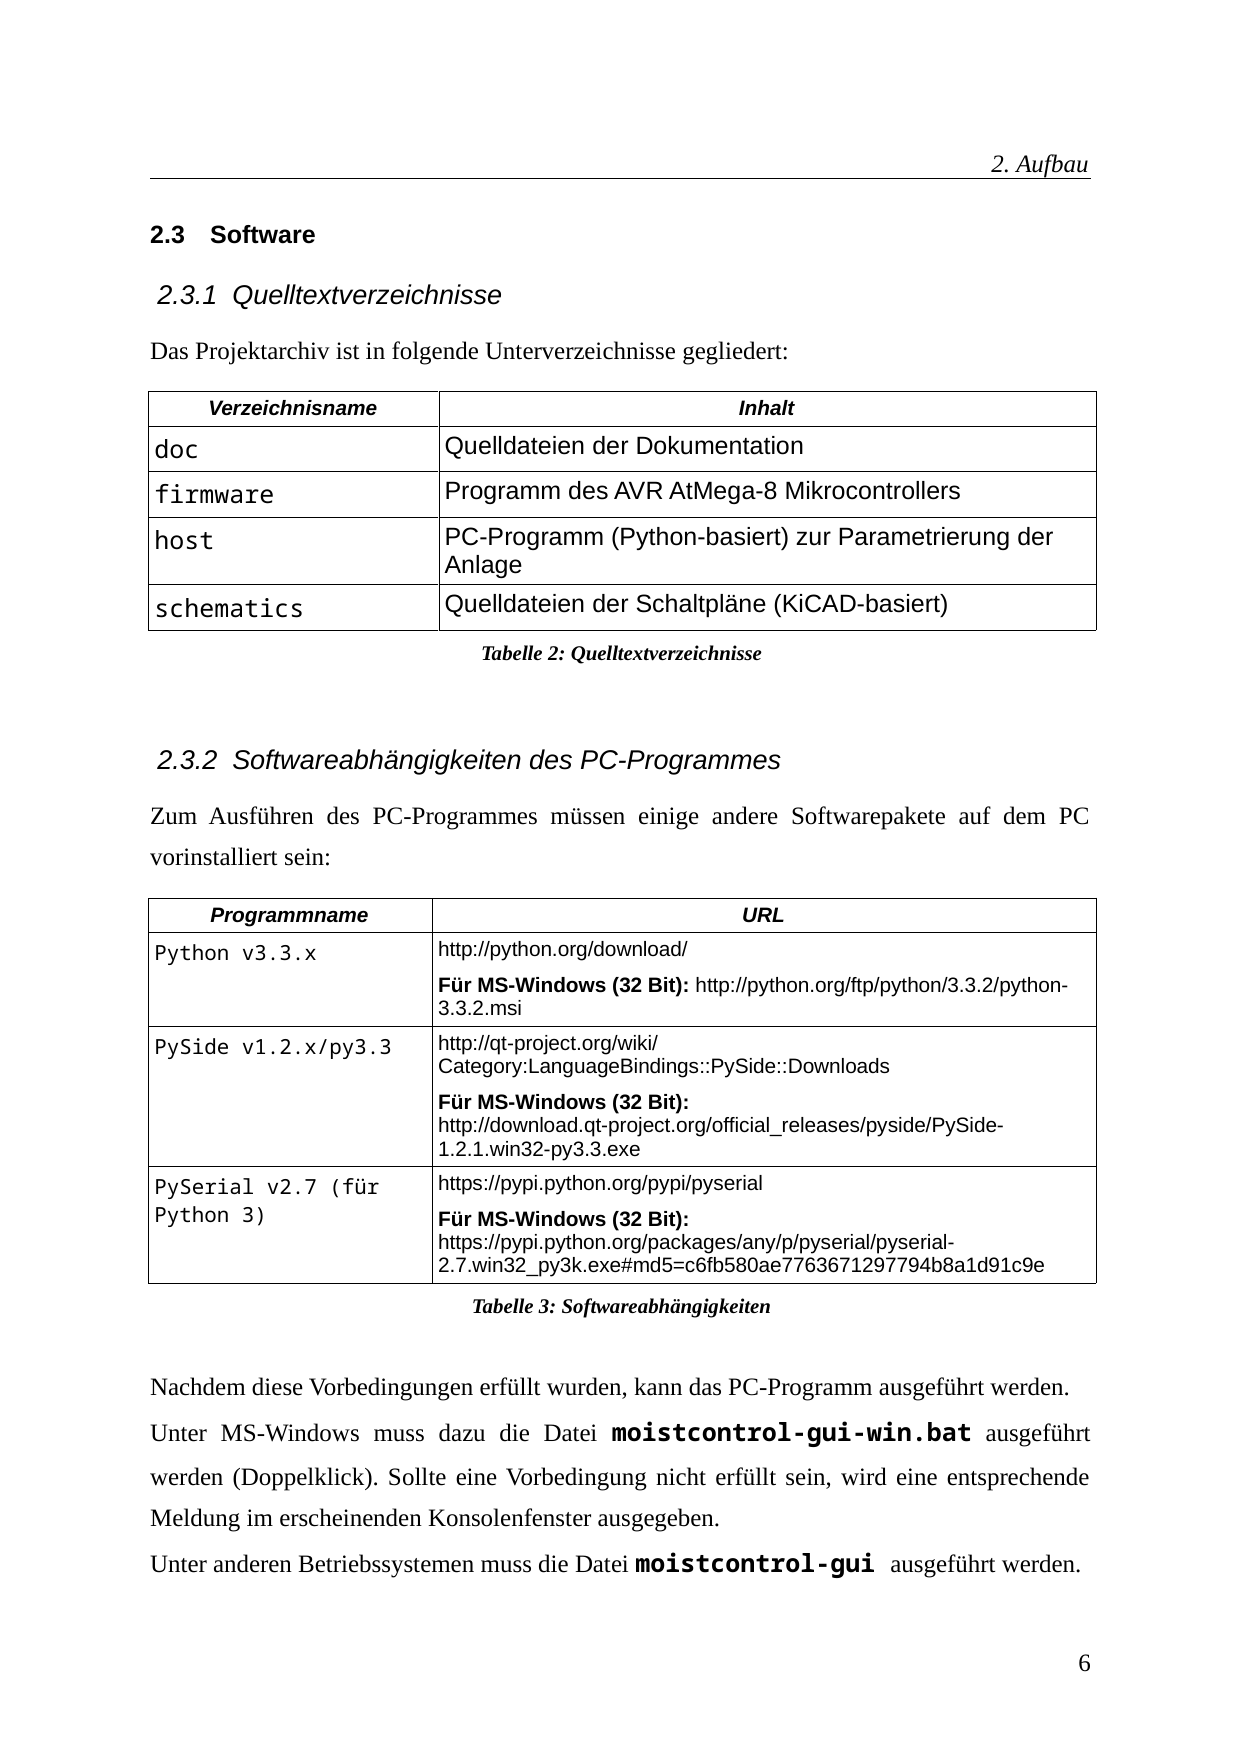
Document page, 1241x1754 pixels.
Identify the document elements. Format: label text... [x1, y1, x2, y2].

text Tabelle 2: Quelltextverzeichnisse [148, 642, 1096, 665]
table_header Programmname [149, 899, 432, 932]
table_header URL [433, 899, 1096, 932]
table_header Verzeichnisname [149, 392, 438, 426]
table_cell schematics [149, 585, 438, 630]
table_cell host [149, 518, 438, 584]
table_cell PC-Programm (Python-basiert) zur Parametrierung der Anlage [440, 518, 1096, 584]
table_cell Programm des AVR AtMega-8 Mikrocontrollers [440, 472, 1096, 517]
table_cell PySide v1.2.x/py3.3 [149, 1027, 432, 1166]
subtitle Softwareabhängigkeiten des PC-Programmes [157, 745, 1091, 775]
table_cell Python v3.3.x [149, 933, 432, 1026]
table_header Inhalt [440, 392, 1096, 426]
table_cell PySerial v2.7 (für Python 3) [149, 1167, 432, 1283]
table_cell https://pypi.python.org/pypi/pyserial Für MS-Windows (32 Bit): https://pypi.python.org/packages/any/p/pyserial/pyserial-2.7.win32_py3k.exe#md5=c6fb580ae7763671297794b8a1d91c9e [433, 1167, 1096, 1283]
table_cell doc [149, 427, 438, 471]
table_cell http://python.org/download/ Für MS-Windows (32 Bit): http://python.org/ftp/python/3.3.2/python-3.3.2.msi [433, 933, 1096, 1026]
text Unter anderen Betriebssystemen muss die Datei moistcontrol-gui ausgeführt werden. [150, 1546, 1091, 1580]
text Nachdem diese Vorbedingungen erfüllt wurden, kann das PC-Programm ausgeführt werden. [150, 1373, 1091, 1401]
text Unter MS-Windows muss dazu die Datei moistcontrol-gui-win.bat ausgeführt werden (Doppelklick). Sollte eine Vorbedingung nicht erfüllt sein, wird eine entsprechende Meldung im erscheinenden Konsolenfenster ausgegeben. [150, 1415, 1091, 1532]
table_cell http://qt-project.org/wiki/Category:LanguageBindings::PySide::Downloads Für MS-Windows (32 Bit): http://download.qt-project.org/official_releases/pyside/PySide-1.2.1.win32-py3.3.exe [433, 1027, 1096, 1166]
subtitle Quelltextverzeichnisse [157, 280, 1091, 311]
table_cell firmware [149, 472, 438, 517]
subtitle Software [150, 221, 1091, 249]
table_cell Quelldateien der Schaltpläne (KiCAD-basiert) [440, 585, 1096, 630]
text Das Projektarchiv ist in folgende Unterverzeichnisse gegliedert: [150, 337, 1091, 364]
table_cell Quelldateien der Dokumentation [440, 427, 1096, 471]
text Tabelle 3: Softwareabhängigkeiten [148, 1295, 1096, 1318]
text Zum Ausführen des PC-Programmes müssen einige andere Softwarepakete auf dem PC vorinstalliert sein: [150, 802, 1091, 871]
